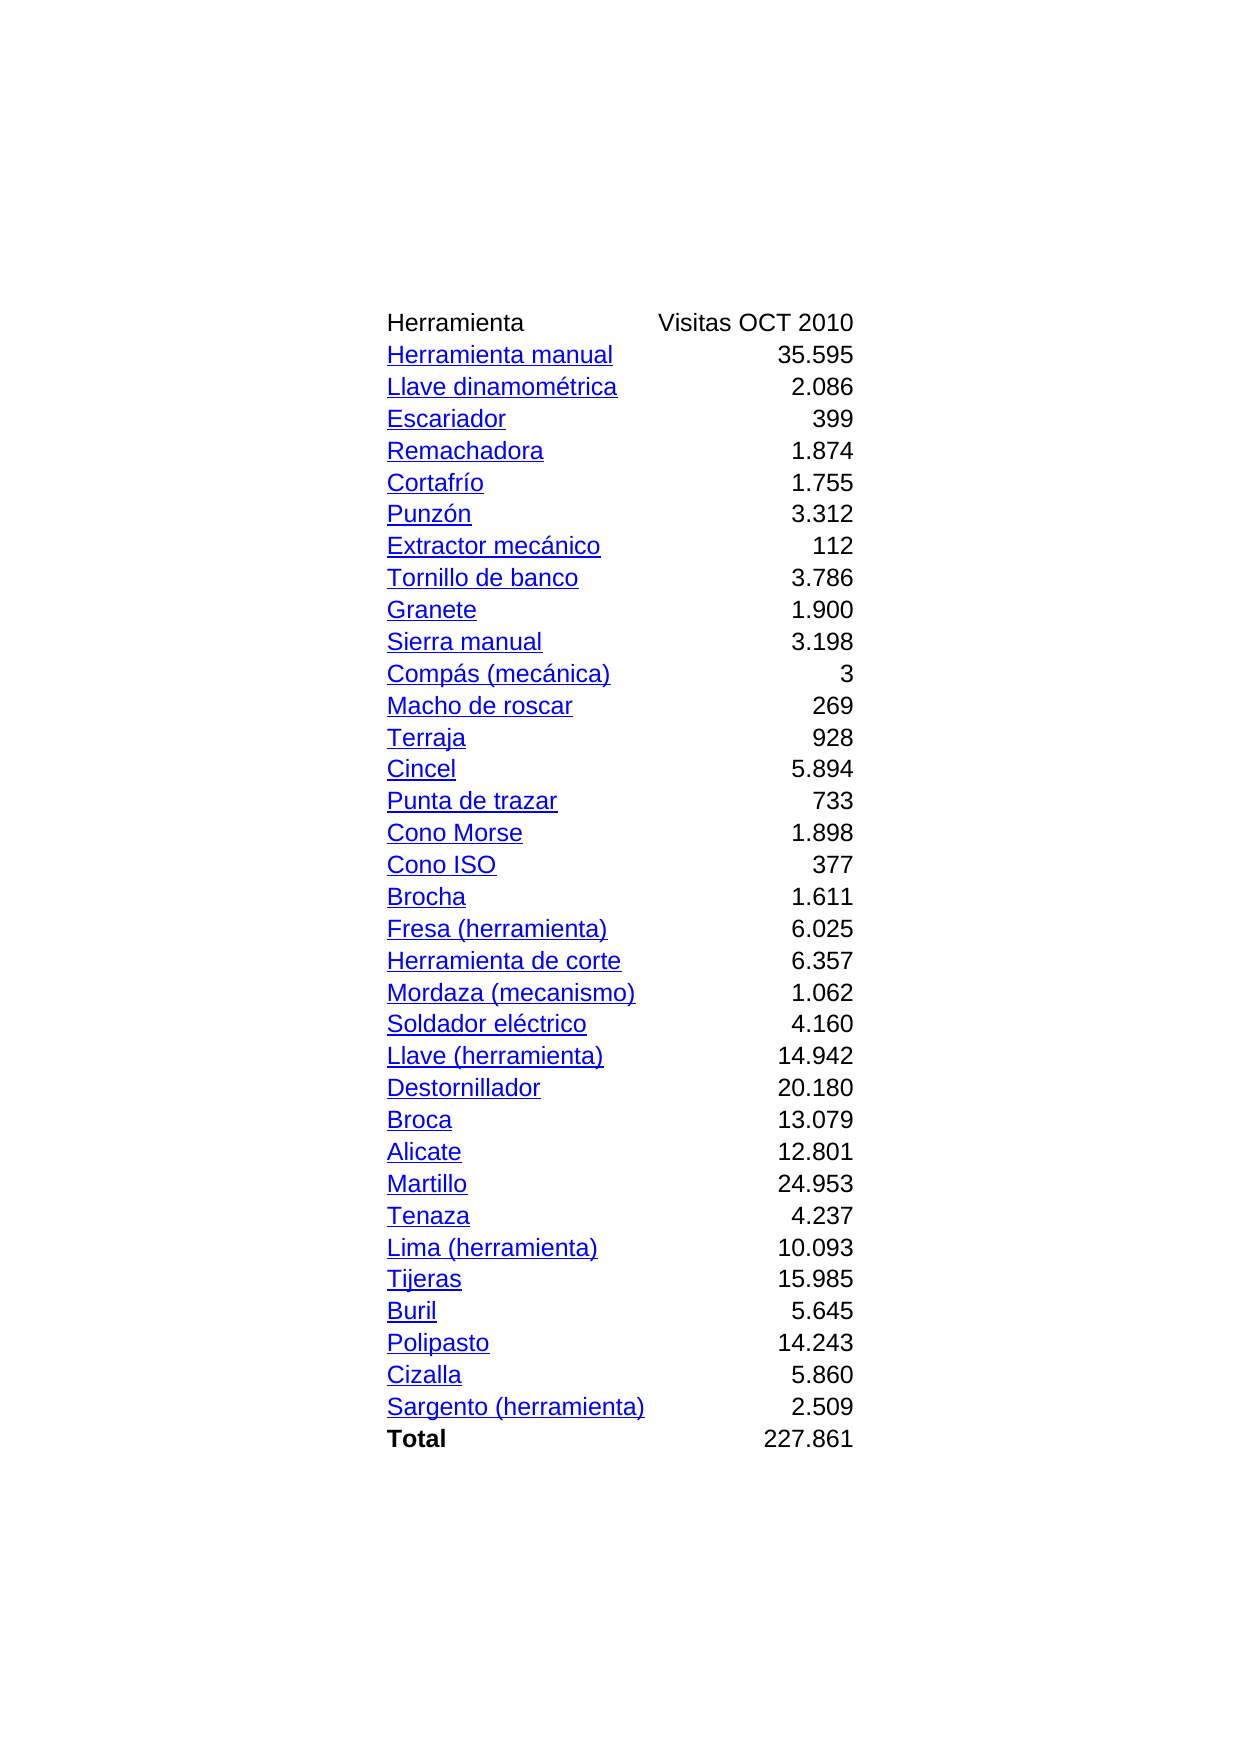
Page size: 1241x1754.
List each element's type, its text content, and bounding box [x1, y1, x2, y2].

table_cell Compás (mecánica) [385, 657, 651, 689]
table_cell 3.312 [651, 498, 855, 530]
table_cell 6.025 [651, 912, 855, 944]
table_cell Escariador [385, 402, 651, 434]
table_cell 5.894 [651, 753, 855, 785]
table_cell Cizalla [385, 1359, 651, 1390]
table_cell 13.079 [651, 1104, 855, 1135]
table_cell Lima (herramienta) [385, 1231, 651, 1263]
table_cell 14.942 [651, 1040, 855, 1072]
table_cell Alicate [385, 1135, 651, 1167]
table_cell 269 [651, 689, 855, 721]
table_cell 4.160 [651, 1008, 855, 1040]
table_cell Total [385, 1422, 651, 1454]
table_cell 3.198 [651, 625, 855, 657]
table_cell Soldador eléctrico [385, 1008, 651, 1040]
table_cell Punzón [385, 498, 651, 530]
table_cell Remachadora [385, 434, 651, 466]
table_cell 1.898 [651, 817, 855, 848]
table_cell Tenaza [385, 1199, 651, 1231]
table_cell Tijeras [385, 1263, 651, 1295]
table_cell 377 [651, 849, 855, 880]
table_cell Brocha [385, 880, 651, 912]
table_cell 15.985 [651, 1263, 855, 1295]
table_cell Cortafrío [385, 466, 651, 498]
table_cell Granete [385, 594, 651, 625]
table_cell Sierra manual [385, 625, 651, 657]
table_cell Mordaza (mecanismo) [385, 976, 651, 1008]
table_cell Extractor mecánico [385, 530, 651, 562]
table_cell 227.861 [651, 1422, 855, 1454]
table_header Visitas OCT 2010 [651, 307, 855, 338]
table_cell Tornillo de banco [385, 562, 651, 593]
table_cell Cono Morse [385, 817, 651, 848]
table_cell Martillo [385, 1167, 651, 1199]
table_cell Cono ISO [385, 849, 651, 880]
table_cell 4.237 [651, 1199, 855, 1231]
table_cell Herramienta de corte [385, 944, 651, 976]
table_cell 2.086 [651, 370, 855, 402]
table_cell 1.611 [651, 880, 855, 912]
table_cell 112 [651, 530, 855, 562]
table_cell Fresa (herramienta) [385, 912, 651, 944]
table_cell Terraja [385, 721, 651, 753]
table_cell 6.357 [651, 944, 855, 976]
table_cell 5.645 [651, 1295, 855, 1327]
table_cell Sargento (herramienta) [385, 1390, 651, 1422]
table_cell Punta de trazar [385, 785, 651, 817]
table_cell 1.900 [651, 594, 855, 625]
table_cell 2.509 [651, 1390, 855, 1422]
table_cell 10.093 [651, 1231, 855, 1263]
table_cell 928 [651, 721, 855, 753]
table_cell Herramienta manual [385, 339, 651, 370]
table_cell 14.243 [651, 1327, 855, 1358]
table_cell 1.874 [651, 434, 855, 466]
table_header Herramienta [385, 307, 651, 338]
table_cell 12.801 [651, 1135, 855, 1167]
table_cell 733 [651, 785, 855, 817]
table_cell 35.595 [651, 339, 855, 370]
table_cell Destornillador [385, 1072, 651, 1103]
table_cell Polipasto [385, 1327, 651, 1358]
table_cell Llave dinamométrica [385, 370, 651, 402]
table_cell Macho de roscar [385, 689, 651, 721]
table_cell 3 [651, 657, 855, 689]
table_cell 1.062 [651, 976, 855, 1008]
table_cell 5.860 [651, 1359, 855, 1390]
table_cell Llave (herramienta) [385, 1040, 651, 1072]
table_cell Broca [385, 1104, 651, 1135]
table_cell 399 [651, 402, 855, 434]
table_cell 1.755 [651, 466, 855, 498]
table_cell 24.953 [651, 1167, 855, 1199]
table_cell Cincel [385, 753, 651, 785]
table_cell 20.180 [651, 1072, 855, 1103]
table_cell Buril [385, 1295, 651, 1327]
table_cell 3.786 [651, 562, 855, 593]
